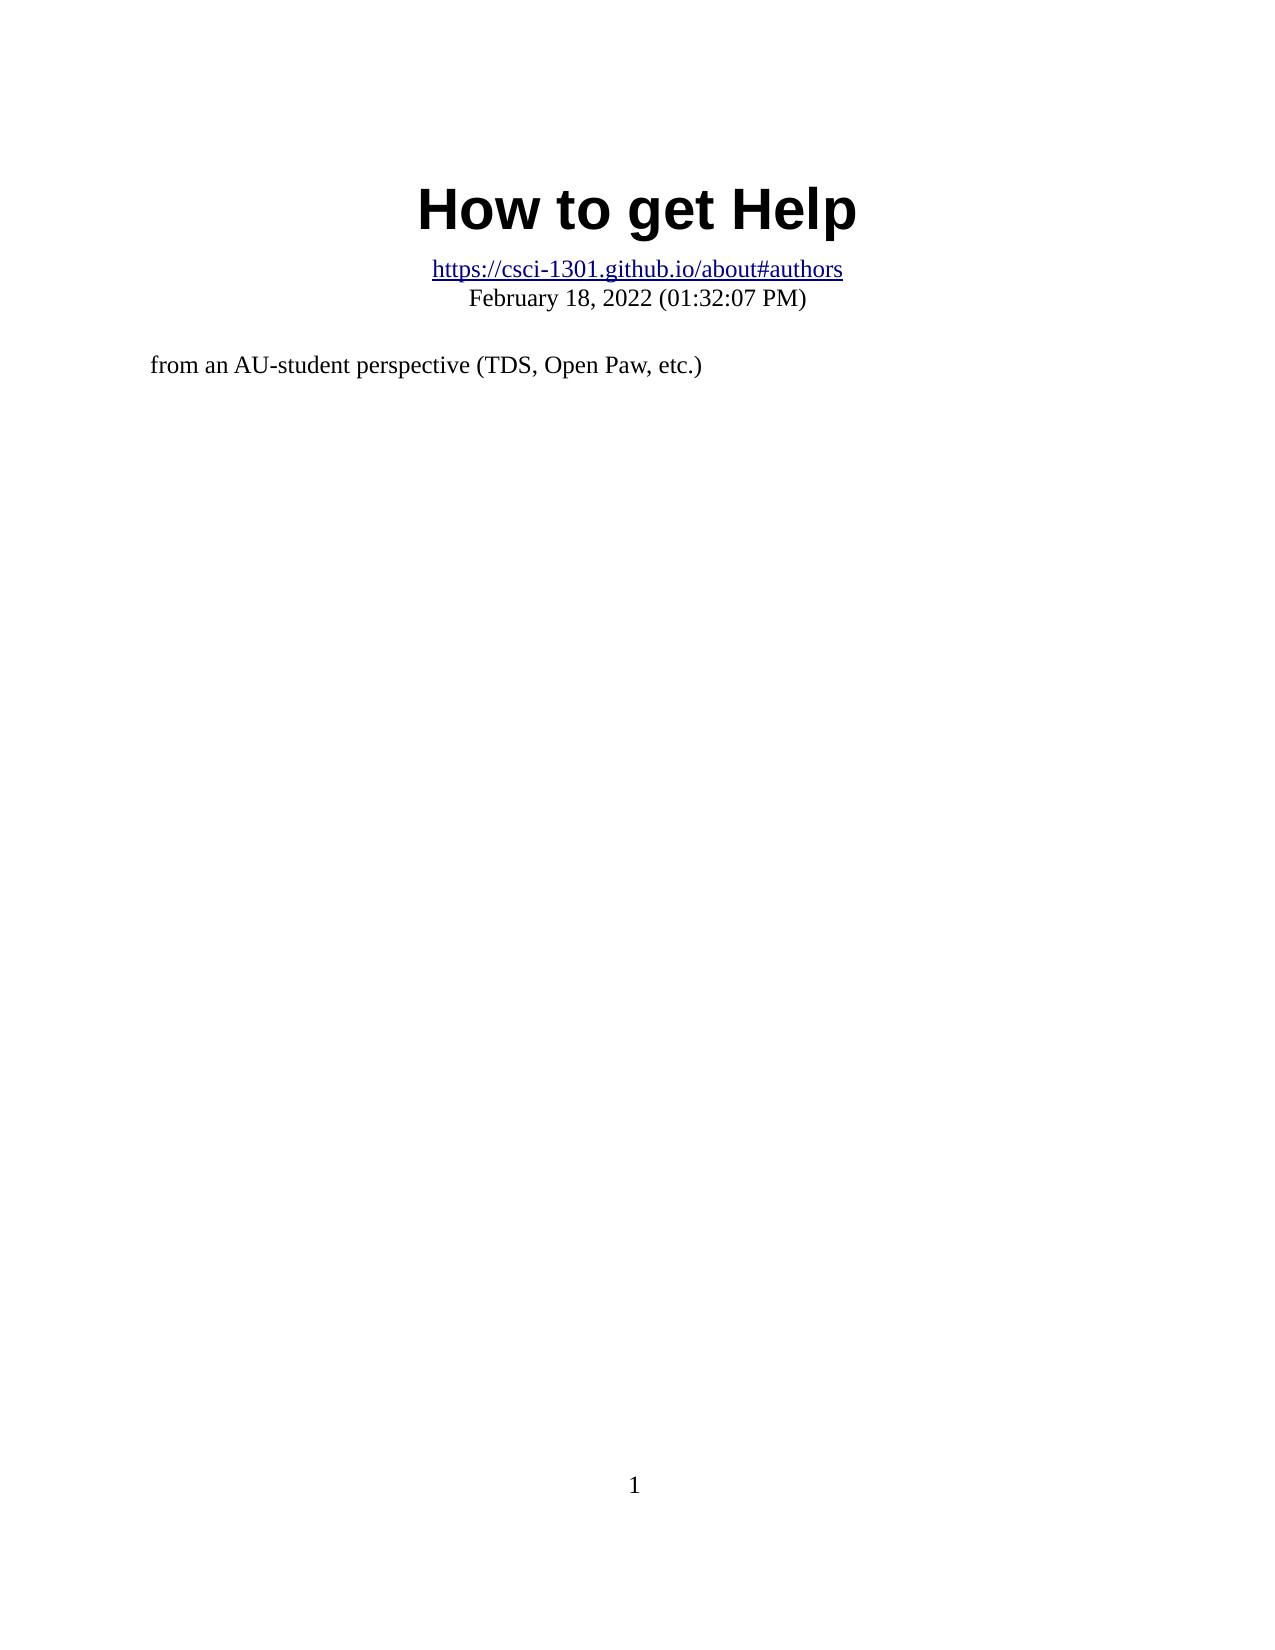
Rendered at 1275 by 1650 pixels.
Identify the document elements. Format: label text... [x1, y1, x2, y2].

text February 18, 2022 (01:32:07 PM) [150, 283, 1125, 312]
text from an AU-student perspective (TDS, Open Paw, etc.) [150, 350, 1125, 378]
title How to get Help [150, 175, 1125, 242]
text https://csci-1301.github.io/about#authors [150, 254, 1125, 283]
